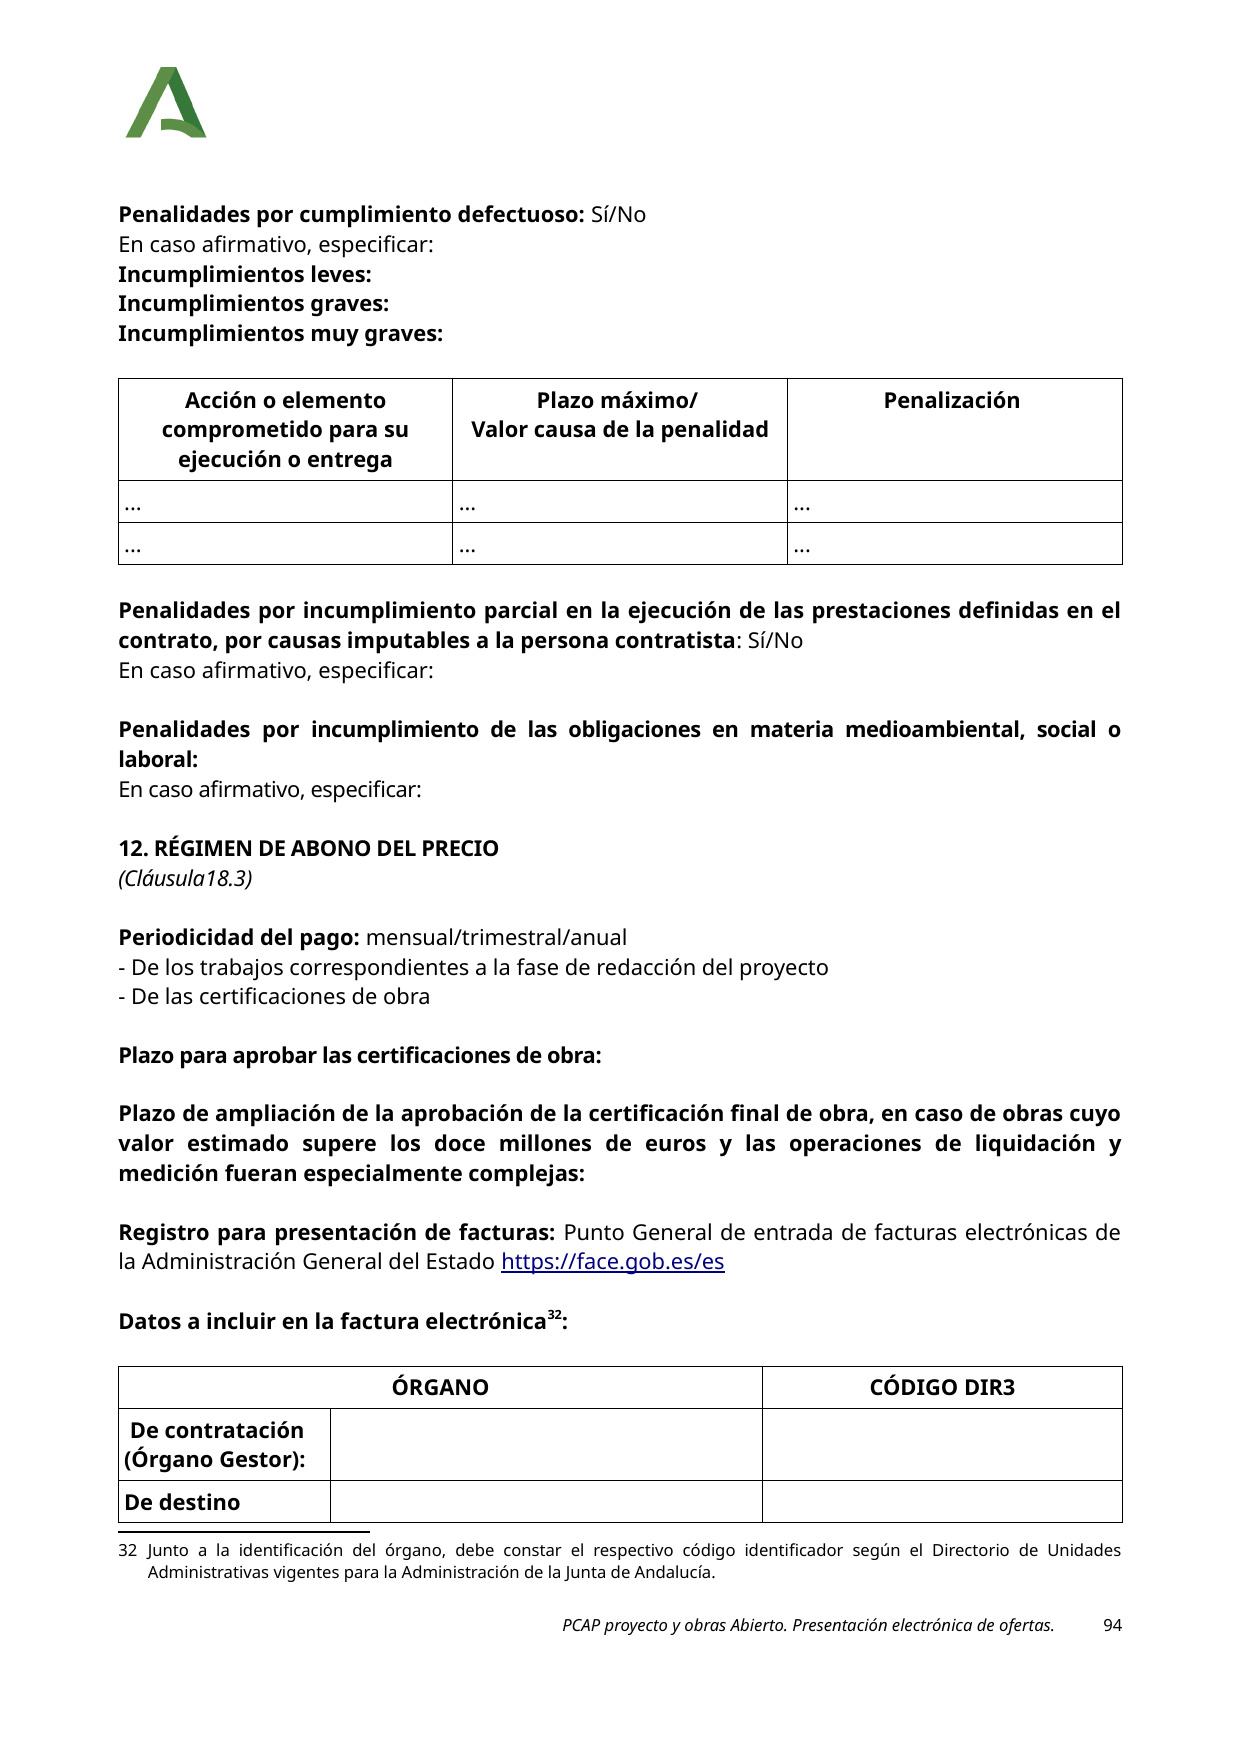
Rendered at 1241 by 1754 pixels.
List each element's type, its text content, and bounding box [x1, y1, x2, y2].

table_cell ... [119, 523, 452, 564]
table_cell ... [453, 523, 787, 564]
text Datos a incluir en la factura electrónica: [118, 1306, 1122, 1336]
table_header Penalización [788, 379, 1122, 480]
table_cell De destino [119, 1481, 330, 1522]
text Penalidades por incumplimiento de las obligaciones en materia medioambiental, social o laboral: [118, 714, 1122, 774]
text (Cláusula18.3) [118, 863, 1122, 893]
text Penalidades por incumplimiento parcial en la ejecución de las prestaciones definidas en el contrato, por causas imputables a la persona contratista: Sí/No [118, 595, 1122, 655]
table_header Plazo máximo/ Valor causa de la penalidad [453, 379, 787, 480]
text Incumplimientos leves: [118, 259, 1122, 288]
text En caso afirmativo, especificar: [118, 229, 1122, 259]
text 12. RÉGIMEN DE ABONO DEL PRECIO [118, 833, 1122, 863]
text Incumplimientos graves: [118, 288, 1122, 318]
table_cell ... [453, 481, 787, 522]
table_cell ... [788, 481, 1122, 522]
text En caso afirmativo, especificar: [118, 655, 1122, 684]
table_cell ... [788, 523, 1122, 564]
table_cell [763, 1481, 1122, 1522]
text Plazo de ampliación de la aprobación de la certificación final de obra, en caso de obras cuyo valor estimado supere los doce millones de euros y las operaciones de liquidación y medición fueran especialmente complejas: [118, 1098, 1122, 1188]
text Periodicidad del pago: mensual/trimestral/anual [118, 922, 1122, 952]
text Plazo para aprobar las certificaciones de obra: [118, 1040, 1122, 1070]
text En caso afirmativo, especificar: [118, 774, 1122, 804]
table_header CÓDIGO DIR3 [763, 1367, 1122, 1408]
table_header ÓRGANO [119, 1367, 762, 1408]
text Incumplimientos muy graves: [118, 318, 1122, 348]
text Junto a la identificación del órgano, debe constar el respectivo código identificador según el Directorio de Unidades Administrativas vigentes para la Administración de la Junta de Andalucía. [118, 1538, 1122, 1584]
picture [121, 62, 210, 142]
table_header Acción o elemento comprometido para su ejecución o entrega [119, 379, 452, 480]
table_cell ... [119, 481, 452, 522]
text Registro para presentación de facturas: Punto General de entrada de facturas electrónicas de la Administración General del Estado https://face.gob.es/es [118, 1217, 1122, 1276]
text Penalidades por cumplimiento defectuoso: Sí/No [118, 199, 1122, 229]
text - De las certificaciones de obra [118, 981, 1122, 1011]
table_cell [763, 1409, 1122, 1480]
table_cell [331, 1409, 762, 1480]
table_cell [331, 1481, 762, 1522]
text - De los trabajos correspondientes a la fase de redacción del proyecto [118, 952, 1122, 981]
table_cell De contratación (Órgano Gestor): [119, 1409, 330, 1480]
